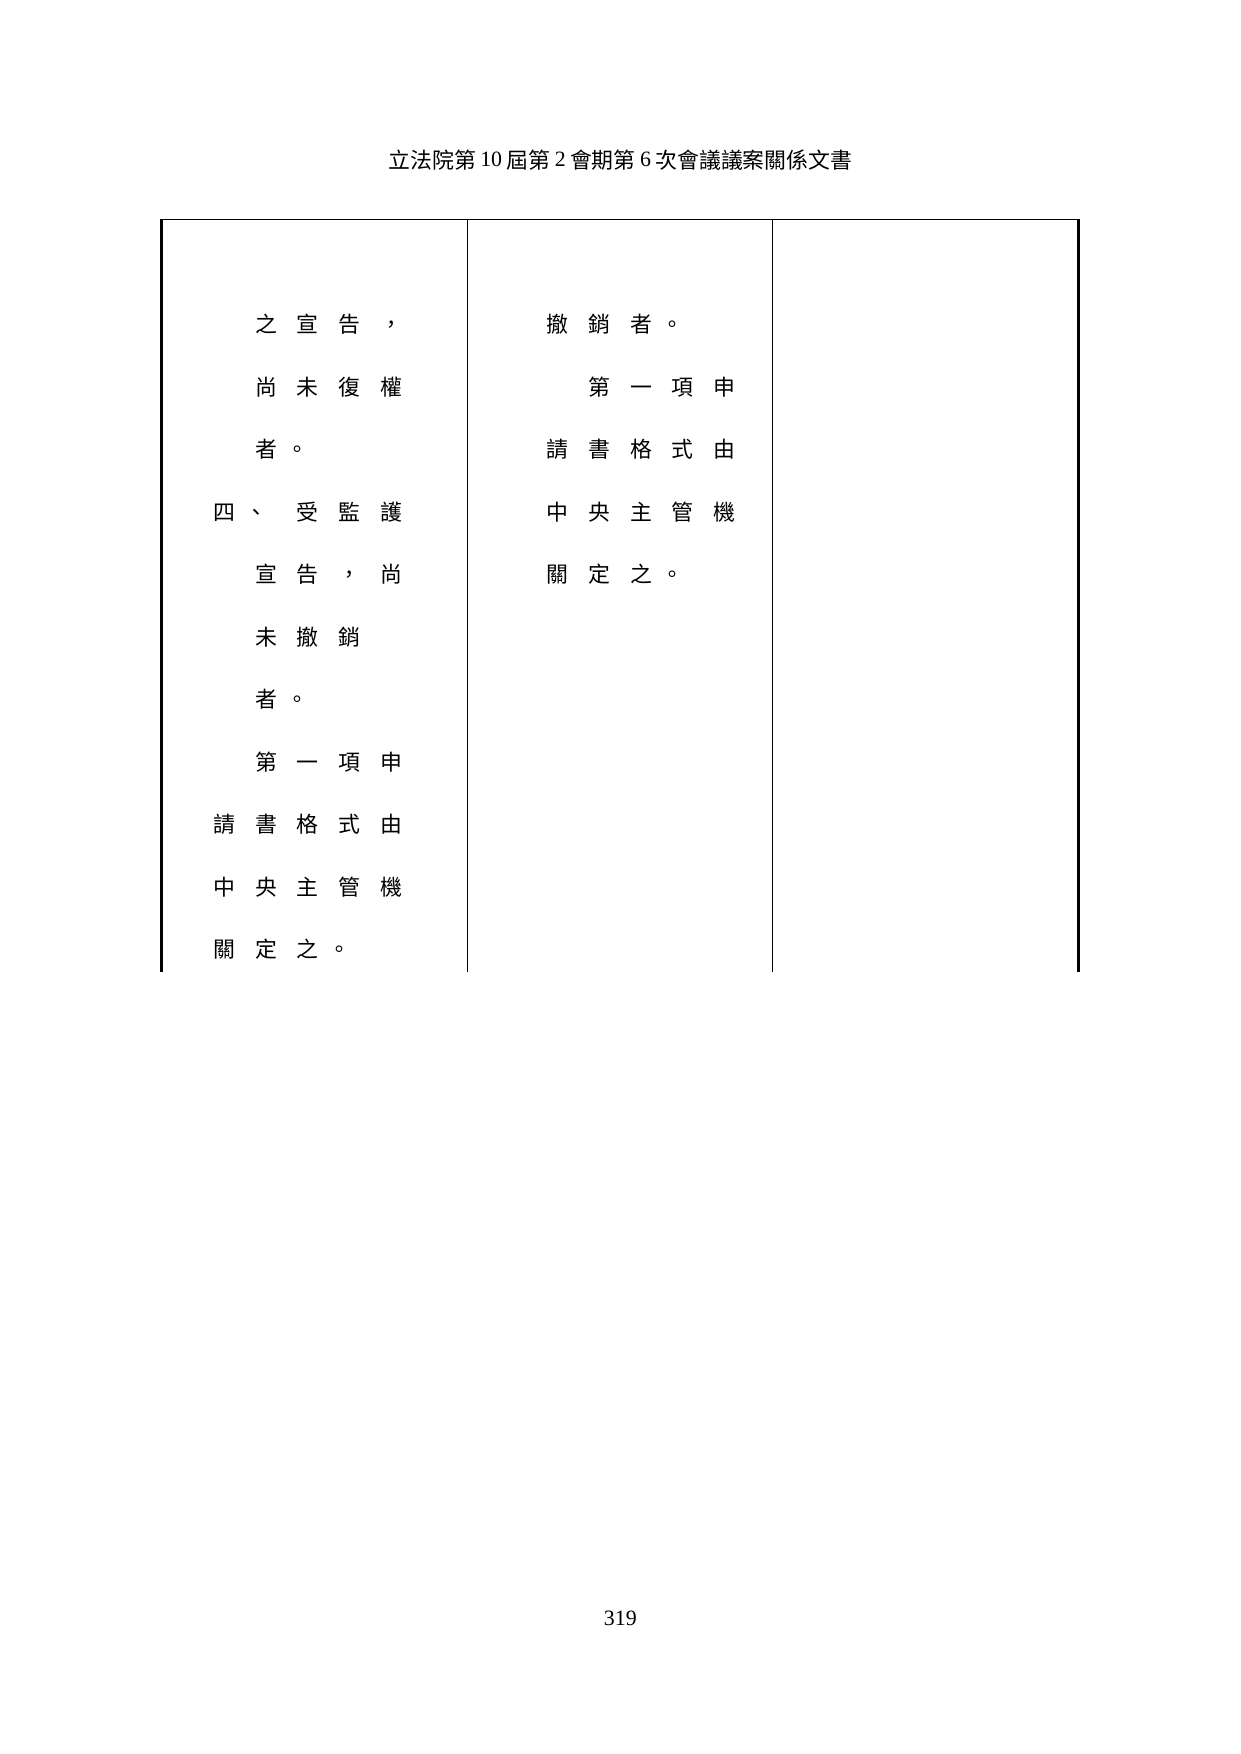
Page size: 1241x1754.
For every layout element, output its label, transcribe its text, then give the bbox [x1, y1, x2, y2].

table_cell [773, 220, 1077, 972]
table_cell 撤銷者。 第一項申請書格式由中央主管機關定之。 [468, 220, 772, 972]
table_cell 之宣告，尚未復權者。 四、受監護宣告，尚未撤銷者。 第一項申請書格式由中央主管機關定之。 [163, 220, 467, 972]
